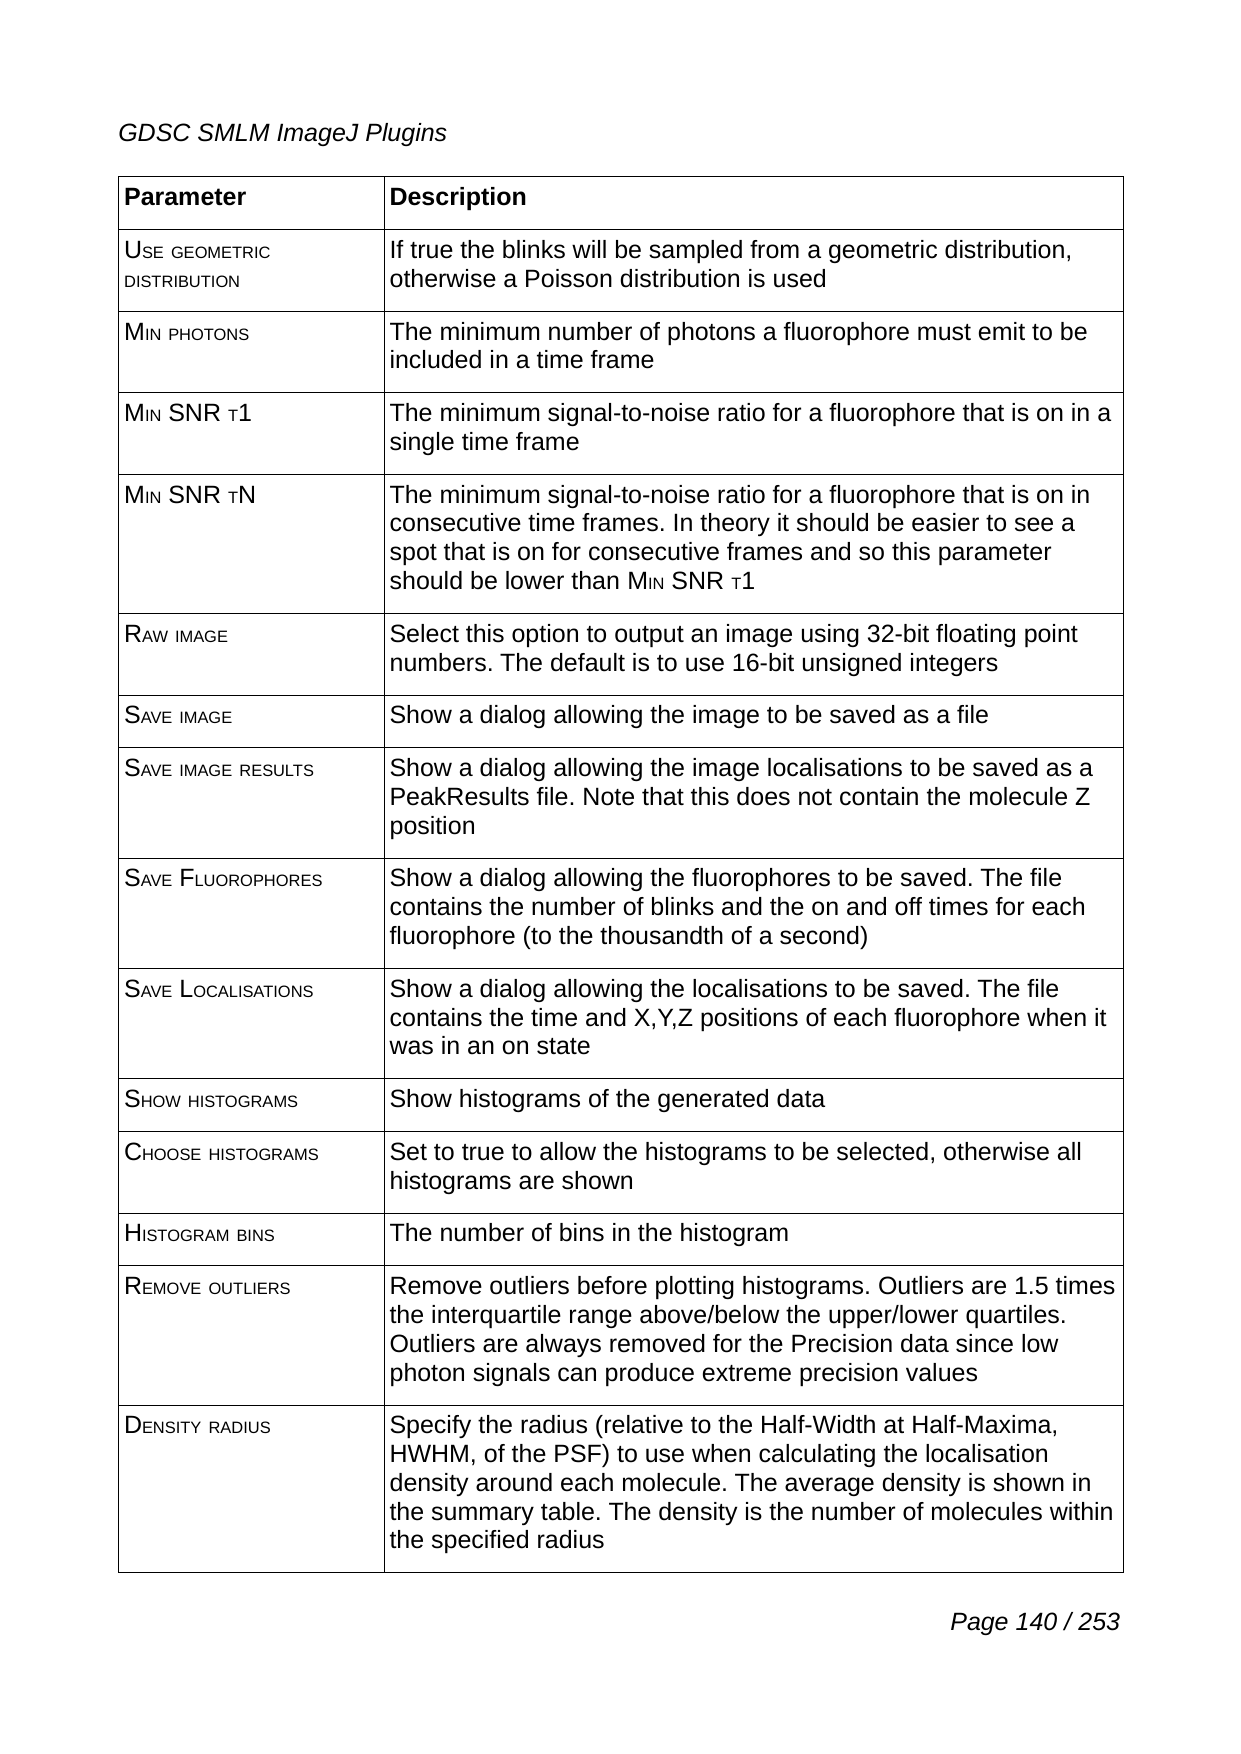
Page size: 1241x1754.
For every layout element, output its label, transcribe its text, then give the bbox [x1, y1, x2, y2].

table_cell Save image [119, 696, 384, 747]
table_cell Select this option to output an image using 32-bit floating point numbers. The default is to use 16-bit unsigned integers [385, 614, 1123, 694]
table_cell Save image results [119, 748, 384, 858]
table_cell The minimum number of photons a fluorophore must emit to be included in a time frame [385, 312, 1123, 392]
table_cell Remove outliers [119, 1266, 384, 1404]
table_cell The number of bins in the histogram [385, 1214, 1123, 1265]
table_cell Choose histograms [119, 1132, 384, 1213]
table_cell Set to true to allow the histograms to be selected, otherwise all histograms are shown [385, 1132, 1123, 1213]
table_cell Histogram bins [119, 1214, 384, 1265]
table_cell Show a dialog allowing the localisations to be saved. The file contains the time and X,Y,Z positions of each fluorophore when it was in an on state [385, 969, 1123, 1078]
table_cell Save Localisations [119, 969, 384, 1078]
table_cell Density radius [119, 1406, 384, 1572]
table_cell The minimum signal-to-noise ratio for a fluorophore that is on in a single time frame [385, 393, 1123, 474]
table_cell Min SNR t1 [119, 393, 384, 474]
table_cell Remove outliers before plotting histograms. Outliers are 1.5 times the interquartile range above/below the upper/lower quartiles. Outliers are always removed for the Precision data since low photon signals can produce extreme precision values [385, 1266, 1123, 1404]
table_cell Show a dialog allowing the fluorophores to be saved. The file contains the number of blinks and the on and off times for each fluorophore (to the thousandth of a second) [385, 859, 1123, 968]
table_cell Show histograms [119, 1079, 384, 1131]
table_cell Save Fluorophores [119, 859, 384, 968]
table_cell Use geometric distribution [119, 230, 384, 311]
table_cell If true the blinks will be sampled from a geometric distribution, otherwise a Poisson distribution is used [385, 230, 1123, 311]
table_cell Min photons [119, 312, 384, 392]
table_cell Raw image [119, 614, 384, 694]
table_header Parameter [119, 177, 384, 229]
table_cell Specify the radius (relative to the Half-Width at Half-Maxima, HWHM, of the PSF) to use when calculating the localisation density around each molecule. The average density is shown in the summary table. The density is the number of molecules within the specified radius [385, 1406, 1123, 1572]
table_cell Show a dialog allowing the image to be saved as a file [385, 696, 1123, 747]
table_cell The minimum signal-to-noise ratio for a fluorophore that is on in consecutive time frames. In theory it should be easier to see a spot that is on for consecutive frames and so this parameter should be lower than Min SNR t1 [385, 475, 1123, 613]
table_cell Show a dialog allowing the image localisations to be saved as a PeakResults file. Note that this does not contain the molecule Z position [385, 748, 1123, 858]
table_cell Show histograms of the generated data [385, 1079, 1123, 1131]
table_header Description [385, 177, 1123, 229]
table_cell Min SNR tN [119, 475, 384, 613]
